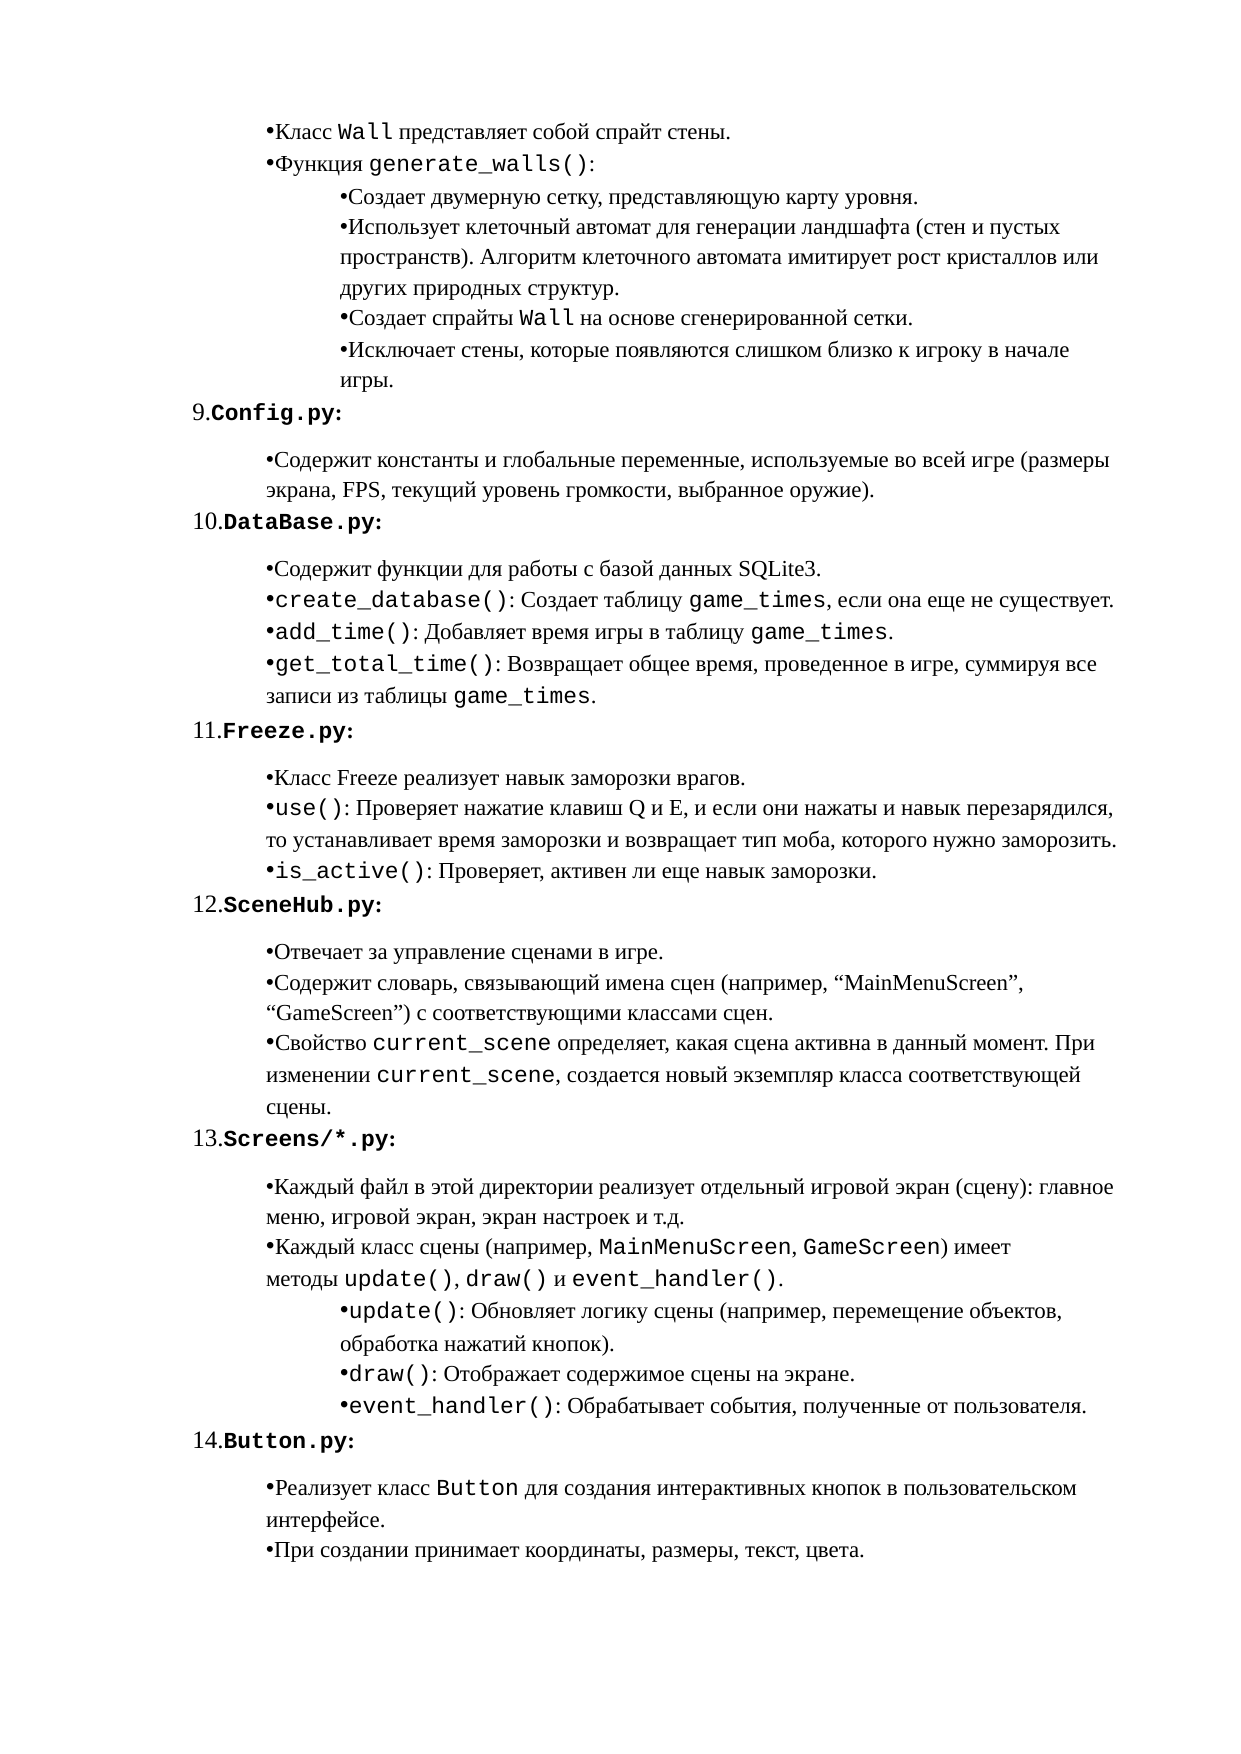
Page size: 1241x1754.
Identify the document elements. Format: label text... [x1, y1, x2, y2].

list add_time(): Добавляет время игры в таблицу game_times. [118, 618, 1122, 646]
list Реализует класс Button для создания интерактивных кнопок в пользовательском интерфейсе. [118, 1474, 1122, 1532]
list Создает спрайты Wall на основе сгенерированной сетки. [118, 304, 1122, 332]
list Функция generate_walls(): [118, 151, 1122, 179]
list Создает двумерную сетку, представляющую карту уровня. [118, 183, 1122, 209]
list is_active(): Проверяет, активен ли еще навык заморозки. [118, 857, 1122, 885]
list DataBase.py: [118, 506, 1122, 536]
list get_total_time(): Возвращает общее время, проведенное в игре, суммируя все записи из таблицы game_times. [118, 651, 1122, 711]
list Содержит словарь, связывающий имена сцен (например, “MainMenuScreen”, “GameScreen”) с соответствующими классами сцен. [118, 969, 1122, 1025]
list Config.py: [118, 397, 1122, 427]
list use(): Проверяет нажатие клавиш Q и E, и если они нажаты и навык перезарядился, то устанавливает время заморозки и возвращает тип моба, которого нужно заморозить. [118, 794, 1122, 853]
list Freeze.py: [118, 715, 1122, 745]
list Содержит константы и глобальные переменные, используемые во всей игре (размеры экрана, FPS, текущий уровень громкости, выбранное оружие). [118, 446, 1122, 502]
list update(): Обновляет логику сцены (например, перемещение объектов, обработка нажатий кнопок). [118, 1298, 1122, 1356]
list Каждый класс сцены (например, MainMenuScreen, GameScreen) имеет методы update(), draw() и event_handler(). [118, 1233, 1122, 1293]
list draw(): Отображает содержимое сцены на экране. [118, 1360, 1122, 1388]
list create_database(): Создает таблицу game_times, если она еще не существует. [118, 586, 1122, 614]
list SceneHub.py: [118, 889, 1122, 919]
list Класс Freeze реализует навык заморозки врагов. [118, 764, 1122, 791]
list Button.py: [118, 1425, 1122, 1455]
list Каждый файл в этой директории реализует отдельный игровой экран (сцену): главное меню, игровой экран, экран настроек и т.д. [118, 1173, 1122, 1229]
list Свойство current_scene определяет, какая сцена активна в данный момент. При изменении current_scene, создается новый экземпляр класса соответствующей сцены. [118, 1029, 1122, 1119]
list event_handler(): Обрабатывает события, полученные от пользователя. [118, 1392, 1122, 1421]
list Отвечает за управление сценами в игре. [118, 938, 1122, 965]
list При создании принимает координаты, размеры, текст, цвета. [118, 1536, 1122, 1563]
list Использует клеточный автомат для генерации ландшафта (стен и пустых пространств). Алгоритм клеточного автомата имитирует рост кристаллов или других природных структур. [118, 213, 1122, 300]
list Screens/*.py: [118, 1123, 1122, 1154]
list Класс Wall представляет собой спрайт стены. [118, 118, 1122, 146]
list Содержит функции для работы с базой данных SQLite3. [118, 556, 1122, 582]
list Исключает стены, которые появляются слишком близко к игроку в начале игры. [118, 336, 1122, 393]
